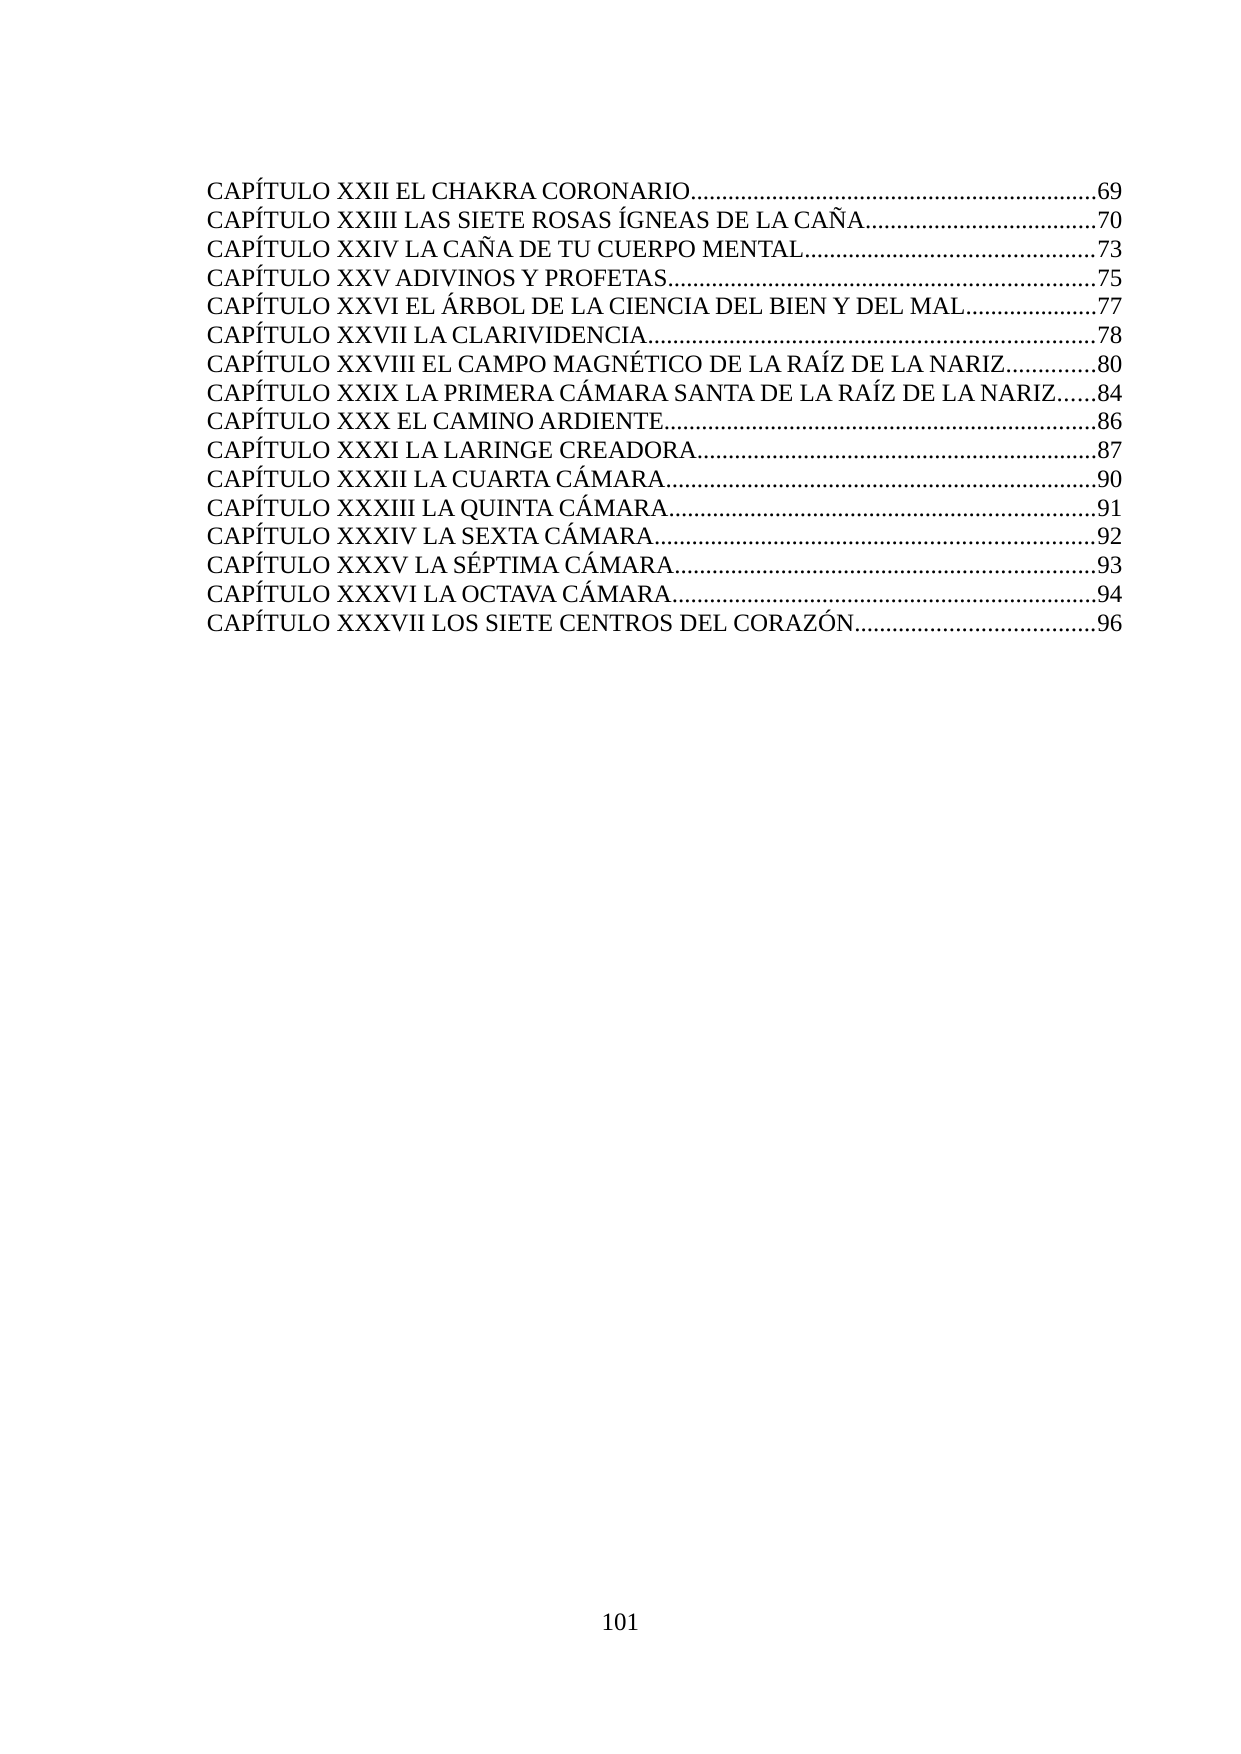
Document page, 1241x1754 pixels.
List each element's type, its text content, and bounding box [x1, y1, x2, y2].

text CAPÍTULO XXIV LA CAÑA DE TU CUERPO MENTAL 73 [207, 234, 1122, 263]
text CAPÍTULO XXII EL CHAKRA CORONARIO 69 [207, 176, 1122, 205]
text CAPÍTULO XXXV LA SÉPTIMA CÁMARA 93 [207, 550, 1122, 579]
text CAPÍTULO XXX EL CAMINO ARDIENTE 86 [207, 406, 1122, 435]
text CAPÍTULO XXIX LA PRIMERA CÁMARA SANTA DE LA RAÍZ DE LA NARIZ 84 [207, 378, 1122, 406]
text CAPÍTULO XXXIII LA QUINTA CÁMARA 91 [207, 493, 1122, 521]
text CAPÍTULO XXXVI LA OCTAVA CÁMARA 94 [207, 579, 1122, 608]
text CAPÍTULO XXXIV LA SEXTA CÁMARA 92 [207, 521, 1122, 550]
text CAPÍTULO XXVII LA CLARIVIDENCIA 78 [207, 320, 1122, 349]
text CAPÍTULO XXIII LAS SIETE ROSAS ÍGNEAS DE LA CAÑA 70 [207, 205, 1122, 234]
text CAPÍTULO XXXII LA CUARTA CÁMARA 90 [207, 464, 1122, 493]
text CAPÍTULO XXVI EL ÁRBOL DE LA CIENCIA DEL BIEN Y DEL MAL 77 [207, 291, 1122, 320]
text CAPÍTULO XXV ADIVINOS Y PROFETAS 75 [207, 263, 1122, 291]
text CAPÍTULO XXXVII LOS SIETE CENTROS DEL CORAZÓN 96 [207, 608, 1122, 636]
text CAPÍTULO XXVIII EL CAMPO MAGNÉTICO DE LA RAÍZ DE LA NARIZ 80 [207, 349, 1122, 378]
text CAPÍTULO XXXI LA LARINGE CREADORA 87 [207, 435, 1122, 464]
